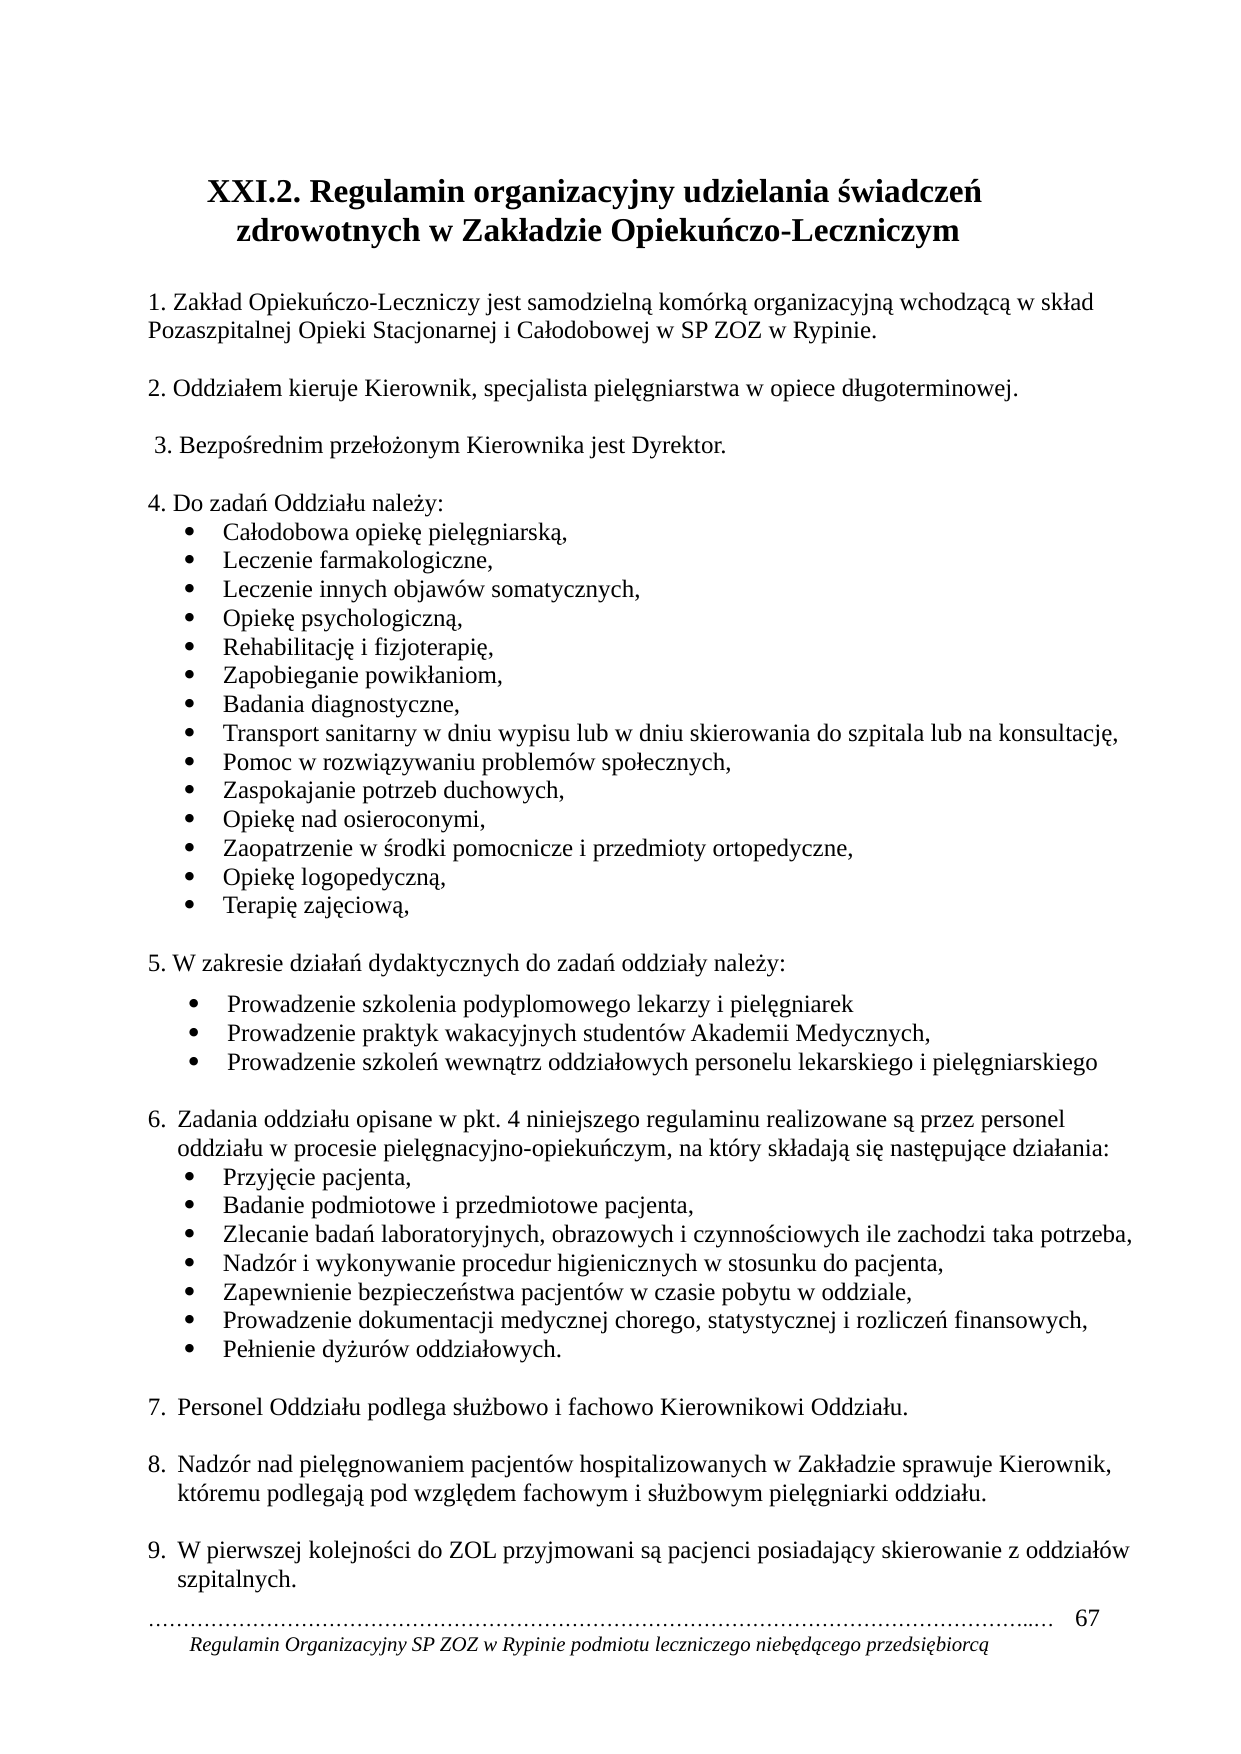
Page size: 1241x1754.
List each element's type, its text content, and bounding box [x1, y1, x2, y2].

list Terapię zajęciową, [185, 890, 1137, 919]
list Badania diagnostyczne, [185, 689, 1137, 718]
list Rehabilitację i fizjoterapię, [185, 632, 1137, 660]
list 8. Nadzór nad pielęgnowaniem pacjentów hospitalizowanych w Zakładzie sprawuje Kierownik, któremu podlegają pod względem fachowym i służbowym pielęgniarki oddziału. [148, 1449, 1137, 1507]
list Opiekę logopedyczną, [185, 862, 1137, 890]
text 5. W zakresie działań dydaktycznych do zadań oddziały należy: [148, 948, 1137, 977]
list Prowadzenie szkoleń wewnątrz oddziałowych personelu lekarskiego i pielęgniarskiego [189, 1047, 1137, 1075]
list Zapewnienie bezpieczeństwa pacjentów w czasie pobytu w oddziale, [185, 1277, 1137, 1305]
list Nadzór i wykonywanie procedur higienicznych w stosunku do pacjenta, [185, 1248, 1137, 1277]
list Prowadzenie szkolenia podyplomowego lekarzy i pielęgniarek [189, 989, 1137, 1018]
list Opiekę nad osieroconymi, [185, 804, 1137, 833]
list Prowadzenie dokumentacji medycznej chorego, statystycznej i rozliczeń finansowych, [185, 1305, 1137, 1334]
list Pełnienie dyżurów oddziałowych. [185, 1334, 1137, 1363]
list 6. Zadania oddziału opisane w pkt. 4 niniejszego regulaminu realizowane są przez personel oddziału w procesie pielęgnacyjno-opiekuńczym, na który składają się następujące działania: [148, 1104, 1137, 1162]
list Badanie podmiotowe i przedmiotowe pacjenta, [185, 1190, 1137, 1219]
list Prowadzenie praktyk wakacyjnych studentów Akademii Medycznych, [189, 1018, 1137, 1047]
list Leczenie farmakologiczne, [185, 545, 1137, 574]
list Leczenie innych objawów somatycznych, [185, 574, 1137, 603]
list Zaopatrzenie w środki pomocnicze i przedmioty ortopedyczne, [185, 833, 1137, 862]
list 1. Zakład Opiekuńczo-Leczniczy jest samodzielną komórką organizacyjną wchodzącą w skład Pozaszpitalnej Opieki Stacjonarnej i Całodobowej w SP ZOZ w Rypinie. [148, 287, 1137, 344]
list 3. Bezpośrednim przełożonym Kierownika jest Dyrektor. [148, 430, 1137, 459]
list XXI.2. Regulamin organizacyjny udzielania świadczeń zdrowotnych w Zakładzie Opiekuńczo-Leczniczym [207, 172, 1137, 248]
list Zapobieganie powikłaniom, [185, 660, 1137, 689]
list Zlecanie badań laboratoryjnych, obrazowych i czynnościowych ile zachodzi taka potrzeba, [185, 1219, 1137, 1248]
list Zaspokajanie potrzeb duchowych, [185, 775, 1137, 804]
list 2. Oddziałem kieruje Kierownik, specjalista pielęgniarstwa w opiece długoterminowej. [148, 373, 1137, 402]
list Całodobowa opiekę pielęgniarską, [185, 517, 1137, 545]
list Opiekę psychologiczną, [185, 603, 1137, 632]
list 4. Do zadań Oddziału należy: [148, 488, 1137, 517]
list Pomoc w rozwiązywaniu problemów społecznych, [185, 747, 1137, 775]
list Transport sanitarny w dniu wypisu lub w dniu skierowania do szpitala lub na konsultację, [185, 718, 1137, 747]
list Przyjęcie pacjenta, [185, 1162, 1137, 1190]
list 9. W pierwszej kolejności do ZOL przyjmowani są pacjenci posiadający skierowanie z oddziałów szpitalnych. [148, 1535, 1137, 1593]
list 7. Personel Oddziału podlega służbowo i fachowo Kierownikowi Oddziału. [148, 1392, 1137, 1420]
